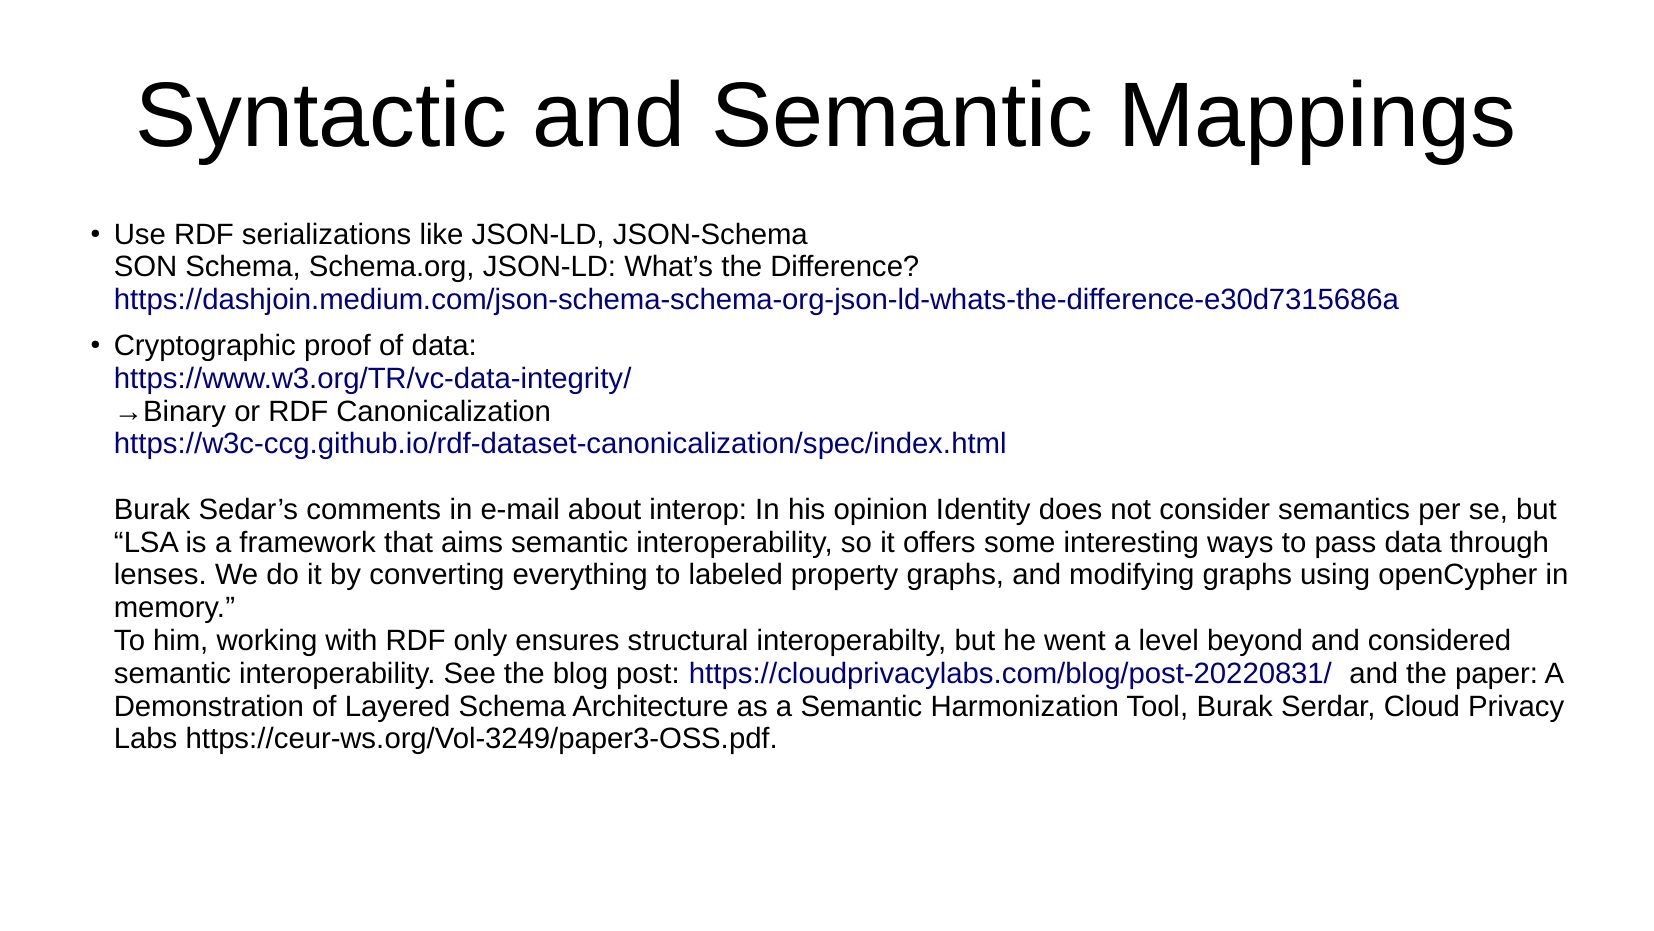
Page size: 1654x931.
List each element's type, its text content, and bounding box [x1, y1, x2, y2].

title Syntactic and Semantic Mappings [82, 37, 1571, 193]
list Use RDF serializations like JSON-LD, JSON-Schema SON Schema, Schema.org, JSON-LD: What’s the Difference? https://dashjoin.medium.com/json-schema-schema-org-json-ld-whats-the-difference-e30d7315686a Cryptographic proof of data: https://www.w3.org/TR/vc-data-integrity/ →Binary or RDF Canonicalization https://w3c-ccg.github.io/rdf-dataset-canonicalization/spec/index.html Burak Sedar’s comments in e-mail about interop: In his opinion Identity does not consider semantics per se, but “LSA is a framework that aims semantic interoperability, so it offers some interesting ways to pass data through lenses. We do it by converting everything to labeled property graphs, and modifying graphs using openCypher in memory.” To him, working with RDF only ensures structural interoperabilty, but he went a level beyond and considered semantic interoperability. See the blog post: https://cloudprivacylabs.com/blog/post-20220831/ and the paper: A Demonstration of Layered Schema Architecture as a Semantic Harmonization Tool, Burak Serdar, Cloud Privacy Labs https://ceur-ws.org/Vol-3249/paper3-OSS.pdf. [82, 217, 1571, 758]
